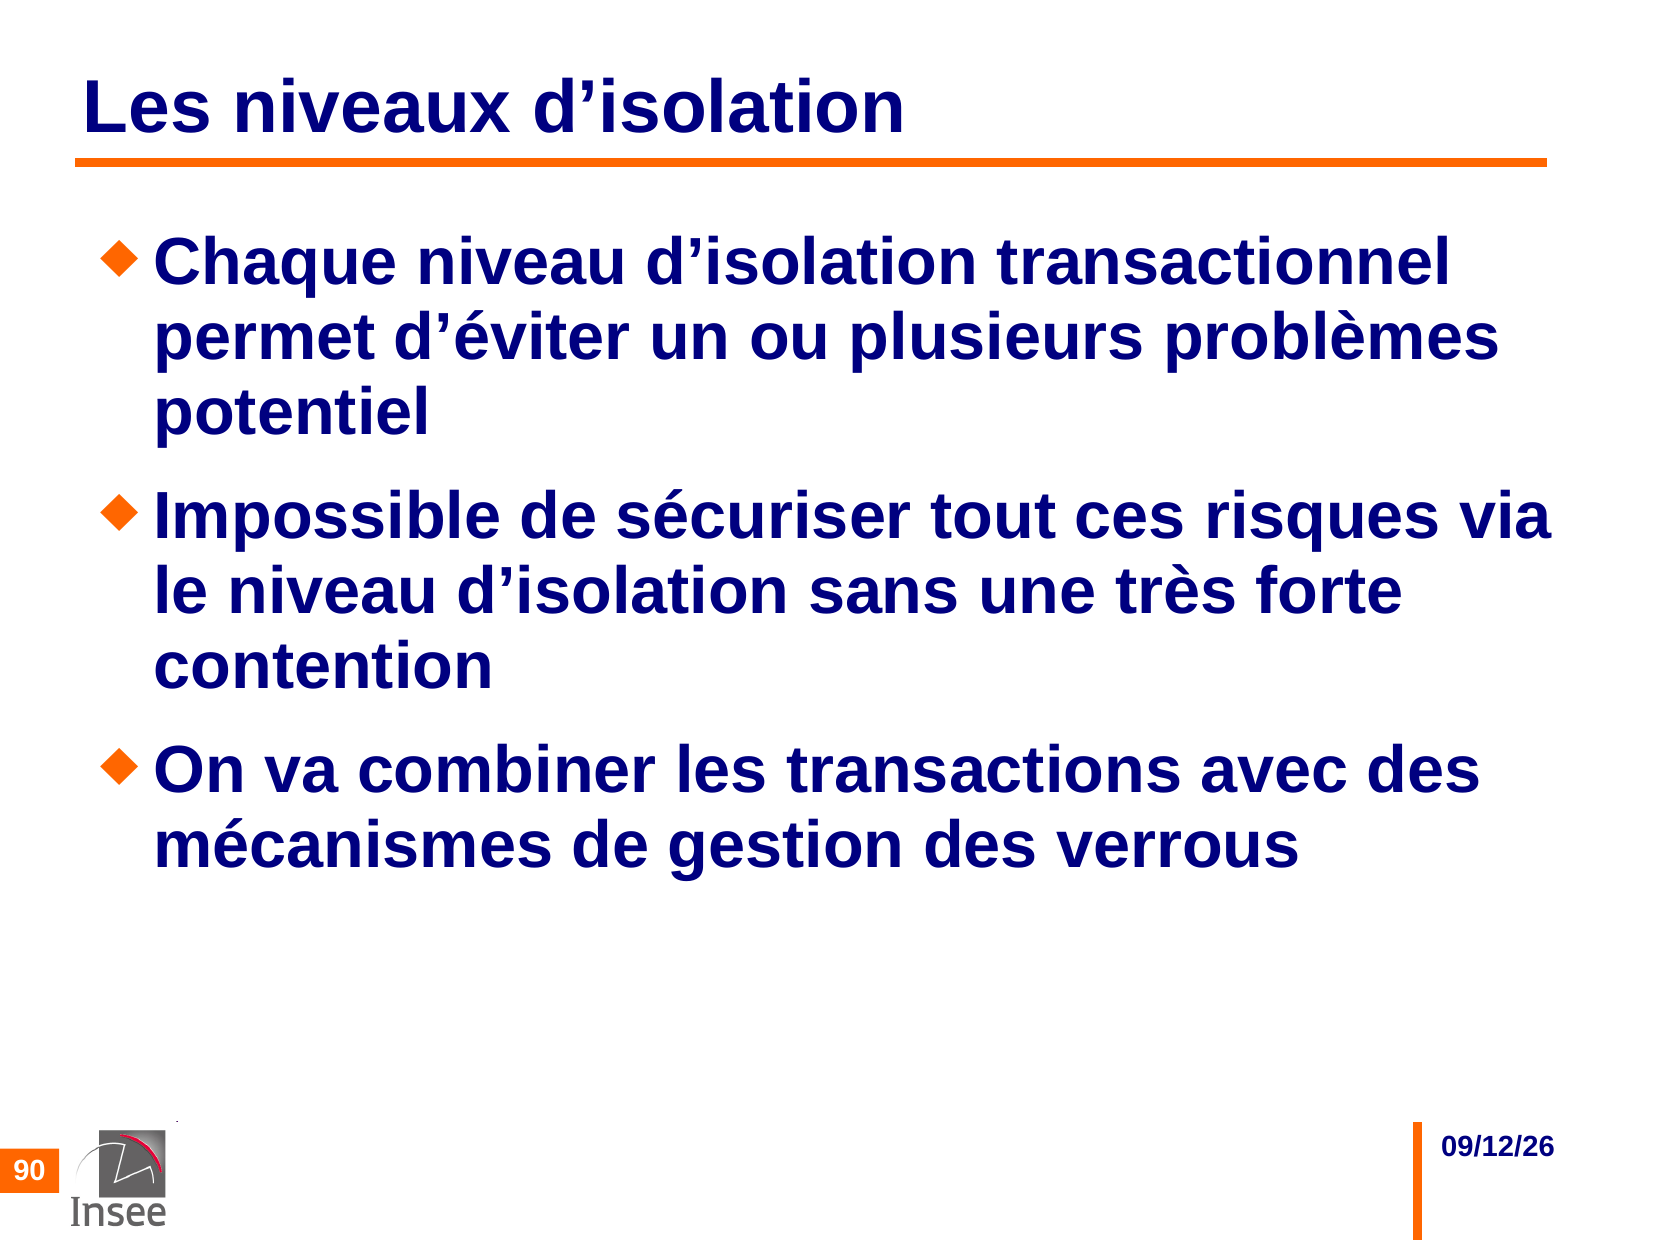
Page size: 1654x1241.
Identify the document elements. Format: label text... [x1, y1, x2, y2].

picture [62, 1121, 178, 1241]
title Les niveaux d’isolation [82, 49, 1619, 163]
list Chaque niveau d’isolation transactionnel permet d’éviter un ou plusieurs problèmes potentiel Impossible de sécuriser tout ces risques via le niveau d’isolation sans une très forte contention On va combiner les transactions avec des mécanismes de gestion des verrous [82, 224, 1571, 1063]
